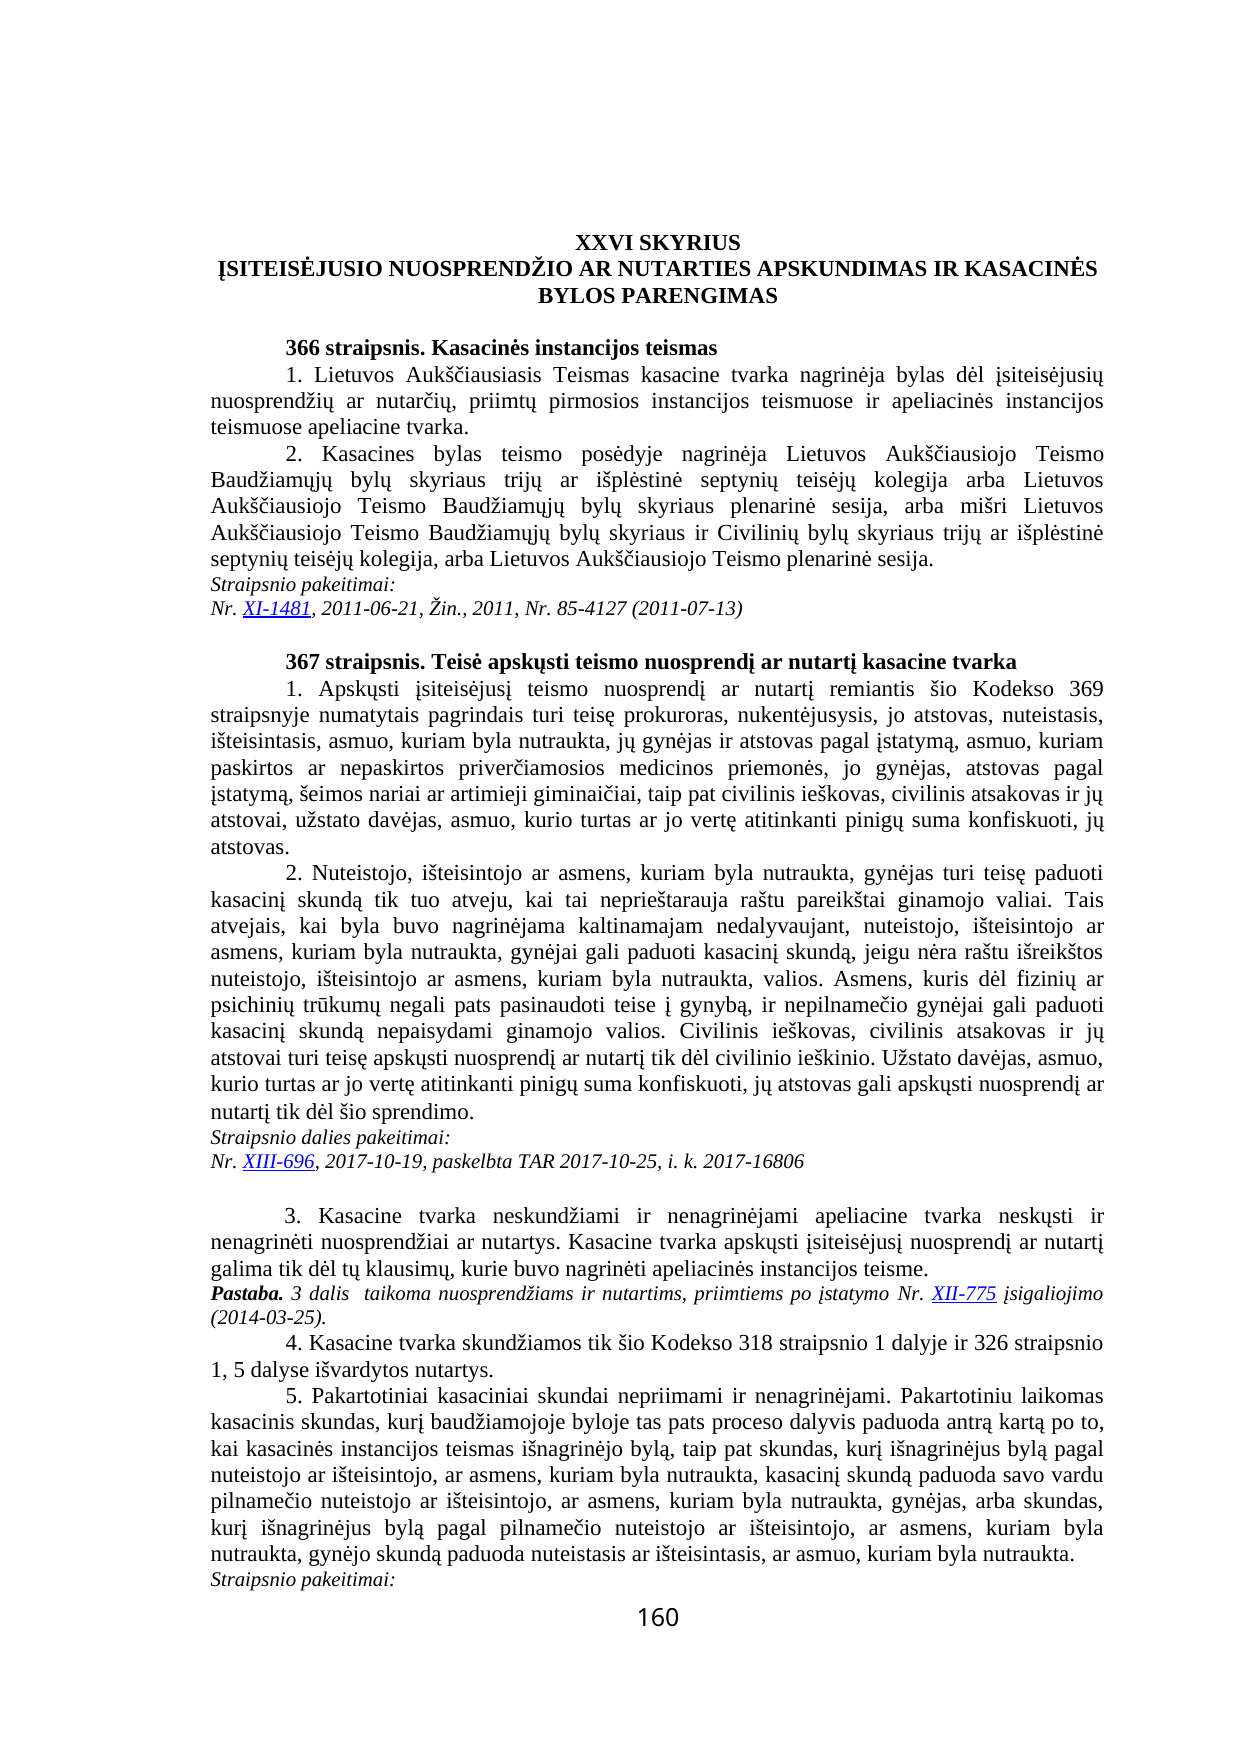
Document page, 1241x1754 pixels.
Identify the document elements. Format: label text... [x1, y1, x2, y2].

text Nr. XI-1481, 2011-06-21, Žin., 2011, Nr. 85-4127 (2011-07-13) [210, 596, 1105, 620]
text 1. Apskųsti įsiteisėjusį teismo nuosprendį ar nutartį remiantis šio Kodekso 369 straipsnyje numatytais pagrindais turi teisę prokuroras, nukentėjusysis, jo atstovas, nuteistasis, išteisintasis, asmuo, kuriam byla nutraukta, jų gynėjas ir atstovas pagal įstatymą, asmuo, kuriam paskirtos ar nepaskirtos priverčiamosios medicinos priemonės, jo gynėjas, atstovas pagal įstatymą, šeimos nariai ar artimieji giminaičiai, taip pat civilinis ieškovas, civilinis atsakovas ir jų atstovai, užstato davėjas, asmuo, kurio turtas ar jo vertę atitinkanti pinigų suma konfiskuoti, jų atstovas. [210, 675, 1105, 859]
text 366 straipsnis. Kasacinės instancijos teismas [210, 334, 1105, 361]
text Straipsnio pakeitimai: [210, 572, 1105, 596]
text Įsiteisėjusio nuosprendžio ar nutarties apskundimas ir kasacinės bylos parengimas [210, 255, 1105, 308]
text 2. Kasacines bylas teismo posėdyje nagrinėja Lietuvos Aukščiausiojo Teismo Baudžiamųjų bylų skyriaus trijų ar išplėstinė septynių teisėjų kolegija arba Lietuvos Aukščiausiojo Teismo Baudžiamųjų bylų skyriaus plenarinė sesija, arba mišri Lietuvos Aukščiausiojo Teismo Baudžiamųjų bylų skyriaus ir Civilinių bylų skyriaus trijų ar išplėstinė septynių teisėjų kolegija, arba Lietuvos Aukščiausiojo Teismo plenarinė sesija. [210, 440, 1105, 572]
text Nr. XIII-696, 2017-10-19, paskelbta TAR 2017-10-25, i. k. 2017-16806 [210, 1149, 1105, 1173]
text 1. Lietuvos Aukščiausiasis Teismas kasacine tvarka nagrinėja bylas dėl įsiteisėjusių nuosprendžių ar nutarčių, priimtų pirmosios instancijos teismuose ir apeliacinės instancijos teismuose apeliacine tvarka. [210, 361, 1105, 440]
text 4. Kasacine tvarka skundžiamos tik šio Kodekso 318 straipsnio 1 dalyje ir 326 straipsnio 1, 5 dalyse išvardytos nutartys. [210, 1329, 1105, 1382]
text 3. Kasacine tvarka neskundžiami ir nenagrinėjami apeliacine tvarka neskųsti ir nenagrinėti nuosprendžiai ar nutartys. Kasacine tvarka apskųsti įsiteisėjusį nuosprendį ar nutartį galima tik dėl tų klausimų, kurie buvo nagrinėti apeliacinės instancijos teisme. [210, 1202, 1105, 1281]
text Straipsnio dalies pakeitimai: [210, 1125, 1105, 1149]
text Straipsnio pakeitimai: [210, 1566, 1105, 1591]
text 5. Pakartotiniai kasaciniai skundai nepriimami ir nenagrinėjami. Pakartotiniu laikomas kasacinis skundas, kurį baudžiamojoje byloje tas pats proceso dalyvis paduoda antrą kartą po to, kai kasacinės instancijos teismas išnagrinėjo bylą, taip pat skundas, kurį išnagrinėjus bylą pagal nuteistojo ar išteisintojo, ar asmens, kuriam byla nutraukta, kasacinį skundą paduoda savo vardu pilnamečio nuteistojo ar išteisintojo, ar asmens, kuriam byla nutraukta, gynėjas, arba skundas, kurį išnagrinėjus bylą pagal pilnamečio nuteistojo ar išteisintojo, ar asmens, kuriam byla nutraukta, gynėjo skundą paduoda nuteistasis ar išteisintasis, ar asmuo, kuriam byla nutraukta. [210, 1382, 1105, 1566]
text 367 straipsnis. Teisė apskųsti teismo nuosprendį ar nutartį kasacine tvarka [210, 648, 1105, 675]
text 2. Nuteistojo, išteisintojo ar asmens, kuriam byla nutraukta, gynėjas turi teisę paduoti kasacinį skundą tik tuo atveju, kai tai neprieštarauja raštu pareikštai ginamojo valiai. Tais atvejais, kai byla buvo nagrinėjama kaltinamajam nedalyvaujant, nuteistojo, išteisintojo ar asmens, kuriam byla nutraukta, gynėjai gali paduoti kasacinį skundą, jeigu nėra raštu išreikštos nuteistojo, išteisintojo ar asmens, kuriam byla nutraukta, valios. Asmens, kuris dėl fizinių ar psichinių trūkumų negali pats pasinaudoti teise į gynybą, ir nepilnamečio gynėjai gali paduoti kasacinį skundą nepaisydami ginamojo valios. Civilinis ieškovas, civilinis atsakovas ir jų atstovai turi teisę apskųsti nuosprendį ar nutartį tik dėl civilinio ieškinio. Užstato davėjas, asmuo, kurio turtas ar jo vertę atitinkanti pinigų suma konfiskuoti, jų atstovas gali apskųsti nuosprendį ar nutartį tik dėl šio sprendimo. [210, 859, 1105, 1125]
text Pastaba. 3 dalis taikoma nuosprendžiams ir nutartims, priimtiems po įstatymo Nr. XII-775 įsigaliojimo (2014-03-25). [210, 1281, 1105, 1329]
text XXVI skyrius [210, 229, 1105, 255]
